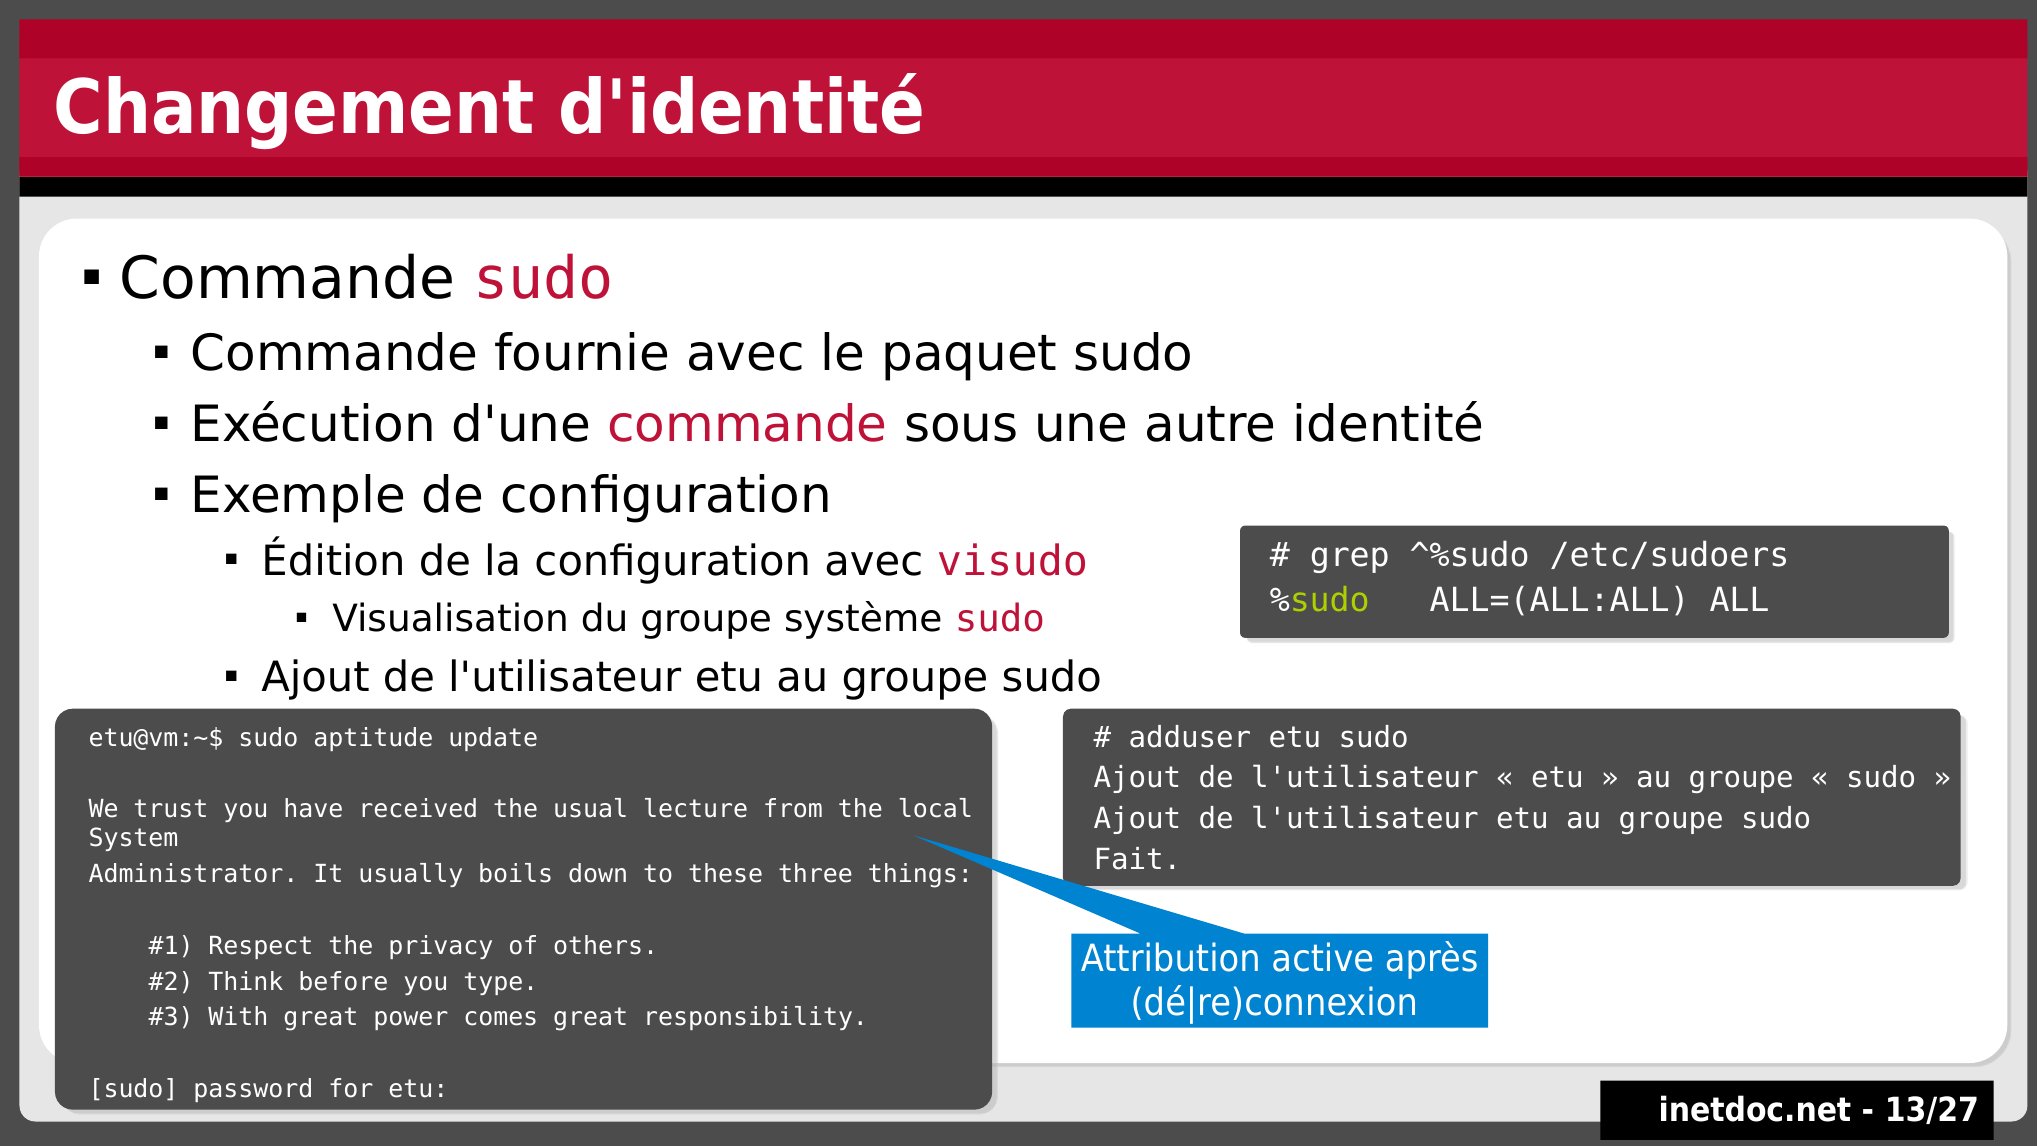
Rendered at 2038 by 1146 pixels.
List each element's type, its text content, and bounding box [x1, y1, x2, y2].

text_box [19, 157, 2028, 1122]
text_box Attribution active après (dé|re)connexion [913, 835, 1489, 1028]
text_box inetdoc.net - <numéro>/27 [1600, 1080, 1994, 1140]
text_box # adduser etu sudo Ajout de l'utilisateur « etu » au groupe « sudo » Ajout de l'utilisateur etu au groupe sudo Fait. [1062, 708, 1961, 886]
text_box Changement d'identité [19, 59, 2028, 157]
text_box [19, 19, 2028, 59]
text_box # grep ^%sudo /etc/sudoers %sudo ALL=(ALL:ALL) ALL [1240, 525, 1949, 638]
text_box Commande sudo Commande fournie avec le paquet sudo Exécution d'une commande sous une autre identité Exemple de configuration Édition de la configuration avec visudo Visualisation du groupe système sudo Ajout de l'utilisateur etu au groupe sudo [38, 218, 2008, 1064]
text_box etu@vm:~$ sudo aptitude update We trust you have received the usual lecture from the local System Administrator. It usually boils down to these three things: #1) Respect the privacy of others. #2) Think before you type. #3) With great power comes great responsibility. [sudo] password for etu: [54, 708, 993, 1110]
